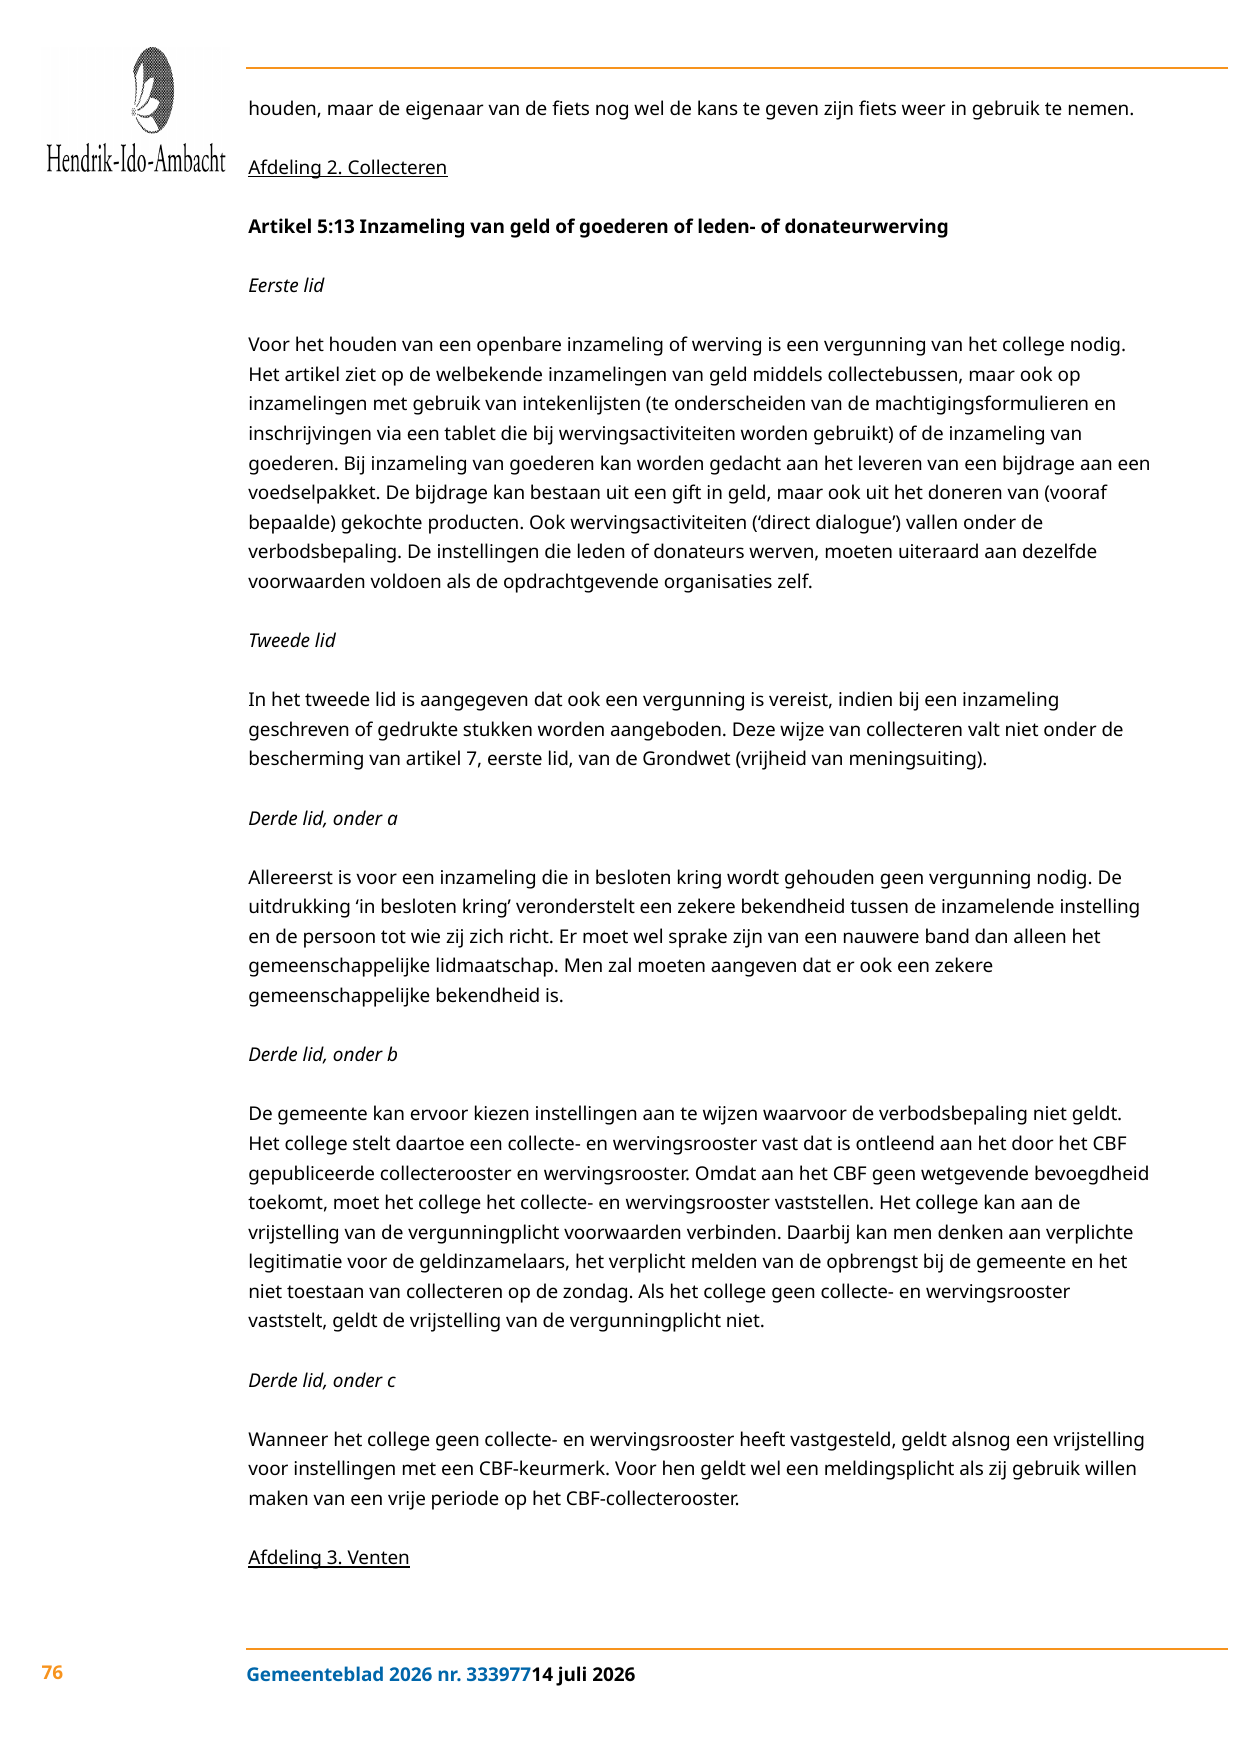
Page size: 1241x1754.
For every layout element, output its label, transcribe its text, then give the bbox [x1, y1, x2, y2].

text Afdeling 2. Collecteren [248, 154, 1152, 180]
text Allereerst is voor een inzameling die in besloten kring wordt gehouden geen vergunning nodig. De uitdrukking ‘in besloten kring’ veronderstelt een zekere bekendheid tussen de inzamelende instelling en de persoon tot wie zij zich richt. Er moet wel sprake zijn van een nauwere band dan alleen het gemeenschappelijke lidmaatschap. Men zal moeten aangeven dat er ook een zekere gemeenschappelijke bekendheid is. [248, 864, 1152, 1008]
text Eerste lid [248, 272, 1152, 298]
picture [41, 47, 231, 172]
text Artikel 5:13 Inzameling van geld of goederen of leden- of donateurwerving [248, 213, 1152, 239]
text In het tweede lid is aangegeven dat ook een vergunning is vereist, indien bij een inzameling geschreven of gedrukte stukken worden aangeboden. Deze wijze van collecteren valt niet onder de bescherming van artikel 7, eerste lid, van de Grondwet (vrijheid van meningsuiting). [248, 686, 1152, 771]
text Tweede lid [248, 627, 1152, 653]
text Derde lid, onder c [248, 1367, 1152, 1393]
text Derde lid, onder b [248, 1041, 1152, 1067]
text Voor het houden van een openbare inzameling of werving is een vergunning van het college nodig. Het artikel ziet op de welbekende inzamelingen van geld middels collectebussen, maar ook op inzamelingen met gebruik van intekenlijsten (te onderscheiden van de machtigingsformulieren en inschrijvingen via een tablet die bij wervingsactiviteiten worden gebruikt) of de inzameling van goederen. Bij inzameling van goederen kan worden gedacht aan het leveren van een bijdrage aan een voedselpakket. De bijdrage kan bestaan uit een gift in geld, maar ook uit het doneren van (vooraf bepaalde) gekochte producten. Ook wervingsactiviteiten (‘direct dialogue’) vallen onder de verbodsbepaling. De instellingen die leden of donateurs werven, moeten uiteraard aan dezelfde voorwaarden voldoen als de opdrachtgevende organisaties zelf. [248, 331, 1152, 594]
text De gemeente kan ervoor kiezen instellingen aan te wijzen waarvoor de verbodsbepaling niet geldt. Het college stelt daartoe een collecte- en wervingsrooster vast dat is ontleend aan het door het CBF gepubliceerde collecterooster en wervingsrooster. Omdat aan het CBF geen wetgevende bevoegdheid toekomt, moet het college het collecte- en wervingsrooster vaststellen. Het college kan aan de vrijstelling van de vergunningplicht voorwaarden verbinden. Daarbij kan men denken aan verplichte legitimatie voor de geldinzamelaars, het verplicht melden van de opbrengst bij de gemeente en het niet toestaan van collecteren op de zondag. Als het college geen collecte- en wervingsrooster vaststelt, geldt de vrijstelling van de vergunningplicht niet. [248, 1101, 1152, 1333]
text Derde lid, onder a [248, 805, 1152, 831]
text Afdeling 3. Venten [248, 1544, 1152, 1570]
text Wanneer het college geen collecte- en wervingsrooster heeft vastgesteld, geldt alsnog een vrijstelling voor instellingen met een CBF-keurmerk. Voor hen geldt wel een meldingsplicht als zij gebruik willen maken van een vrije periode op het CBF-collecterooster. [248, 1426, 1152, 1511]
text houden, maar de eigenaar van de fiets nog wel de kans te geven zijn fiets weer in gebruik te nemen. [248, 95, 1152, 121]
